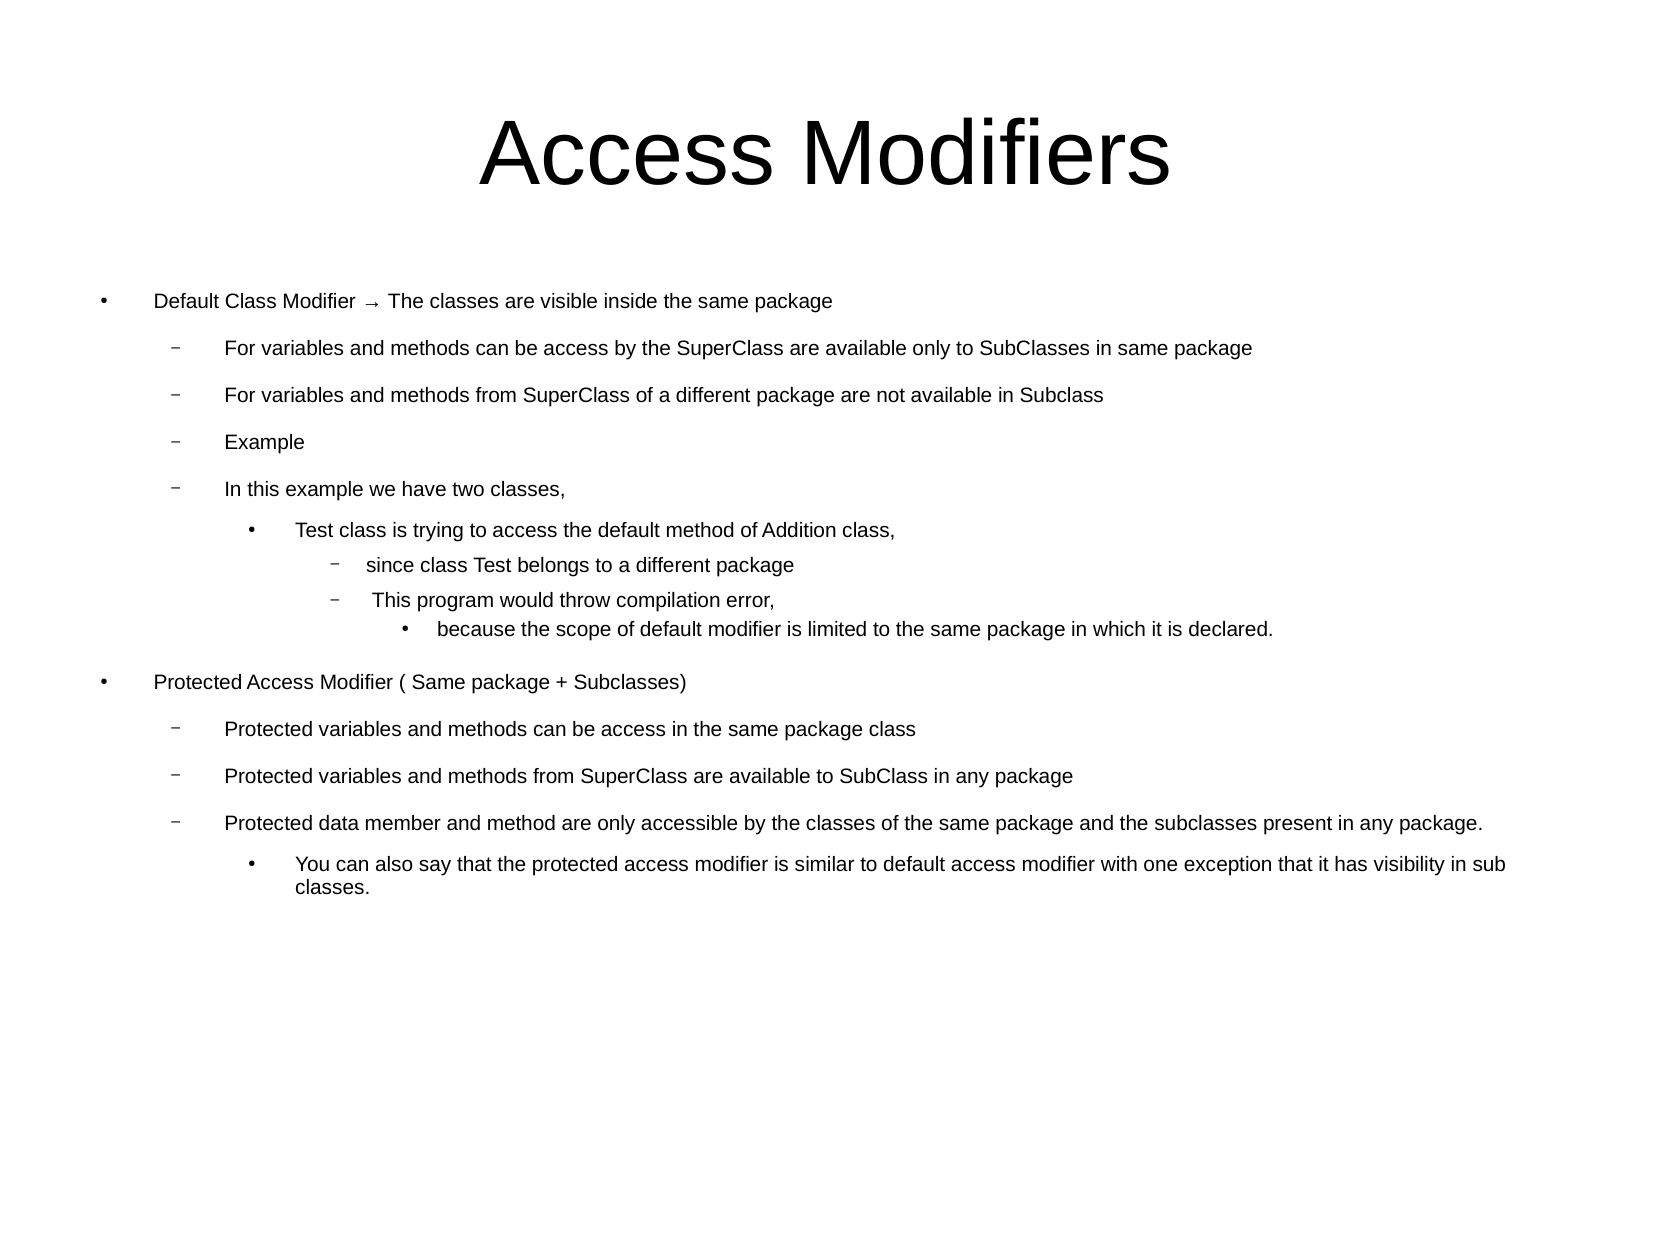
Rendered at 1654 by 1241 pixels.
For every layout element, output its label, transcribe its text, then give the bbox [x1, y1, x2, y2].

title Access Modifiers [82, 49, 1571, 257]
list Default Class Modifier → The classes are visible inside the same package For variables and methods can be access by the SuperClass are available only to SubClasses in same package For variables and methods from SuperClass of a different package are not available in Subclass Example In this example we have two classes, Test class is trying to access the default method of Addition class, since class Test belongs to a different package This program would throw compilation error, because the scope of default modifier is limited to the same package in which it is declared. Protected Access Modifier ( Same package + Subclasses) Protected variables and methods can be access in the same package class Protected variables and methods from SuperClass are available to SubClass in any package Protected data member and method are only accessible by the classes of the same package and the subclasses present in any package. You can also say that the protected access modifier is similar to default access modifier with one exception that it has visibility in sub classes. [82, 290, 1571, 1010]
